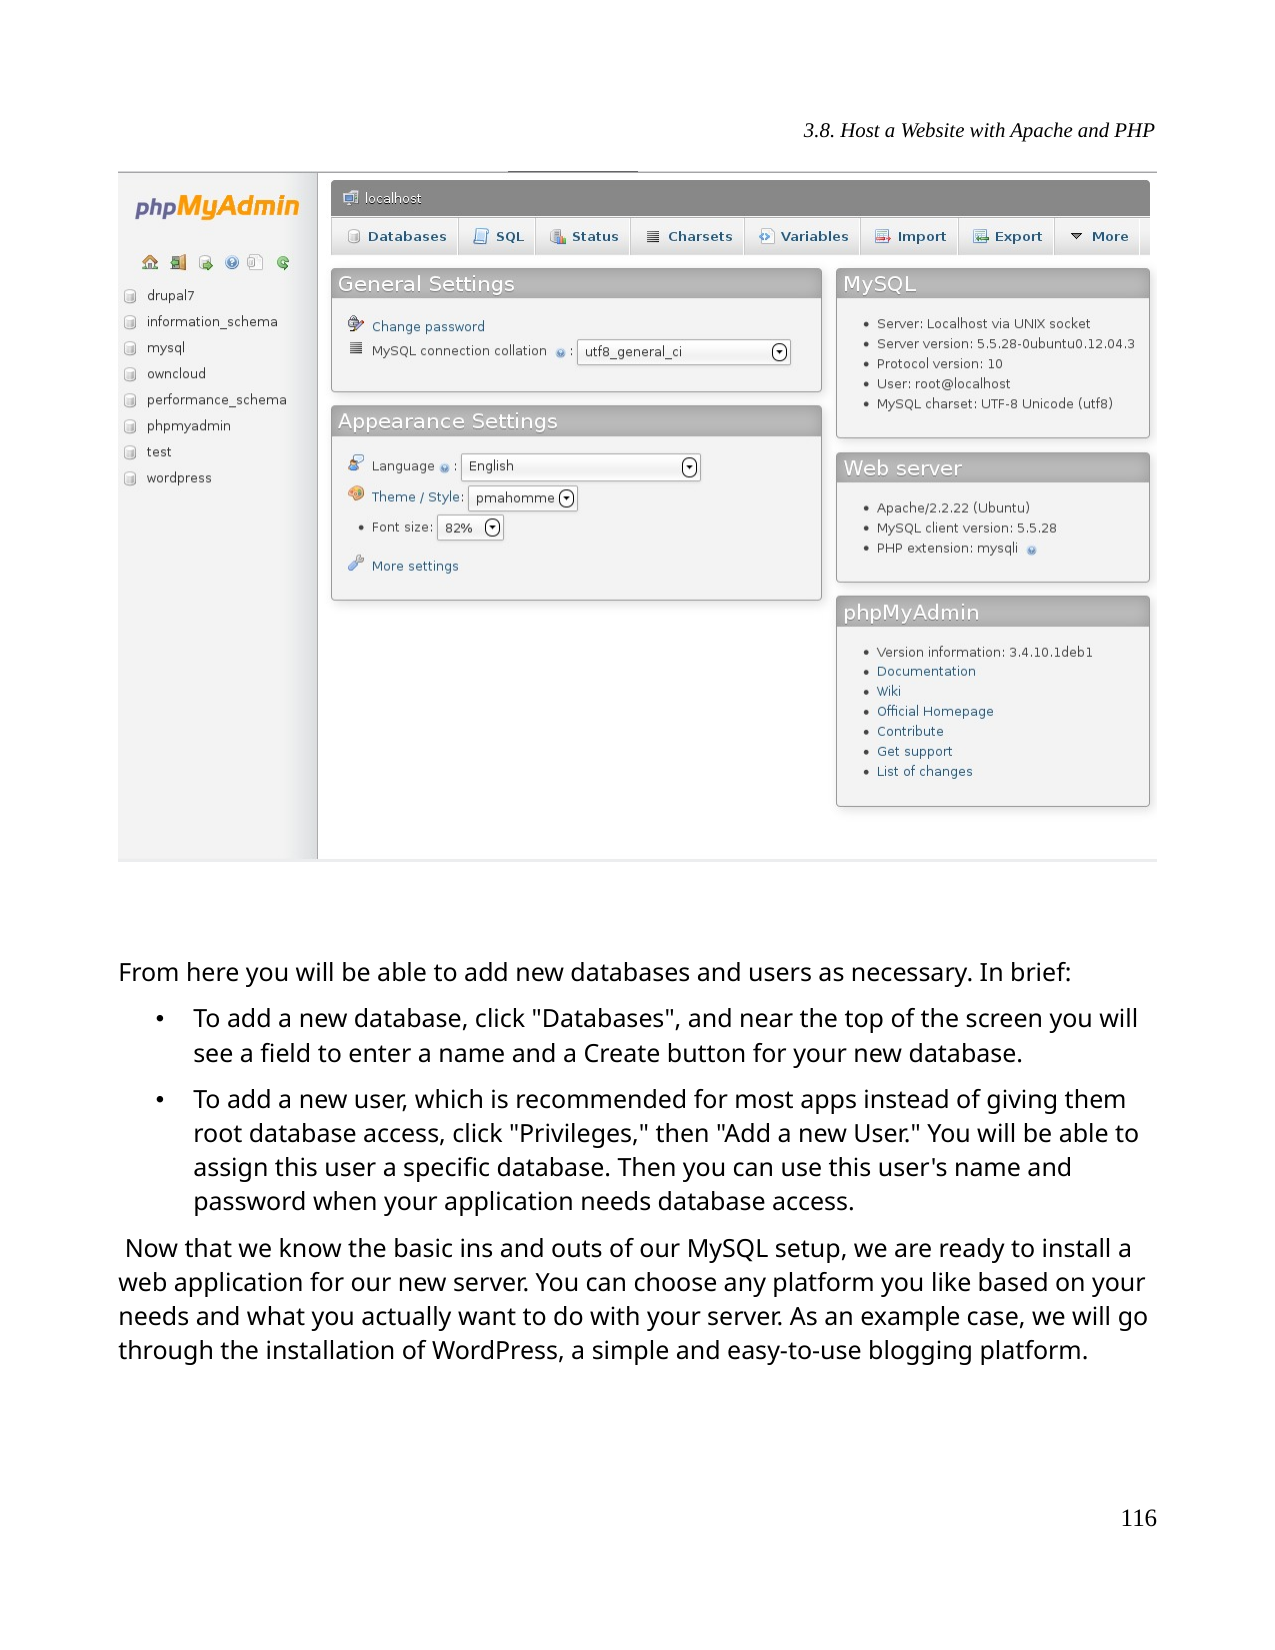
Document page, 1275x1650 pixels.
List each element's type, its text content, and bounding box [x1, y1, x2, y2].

text Now that we know the basic ins and outs of our MySQL setup, we are ready to install a web application for our new server. You can choose any platform you like based on your needs and what you actually want to do with your server. As an example case, we will go through the installation of WordPress, a simple and easy-to-use blogging platform. [118, 1231, 1157, 1367]
picture [118, 171, 1157, 862]
list To add a new user, which is recommended for most apps instead of giving them root database access, click "Privileges," then "Add a new User." You will be able to assign this user a specific database. Then you can use this user's name and password when your application needs database access. [156, 1082, 1157, 1218]
list To add a new database, click "Databases", and near the top of the screen you will see a field to enter a name and a Create button for your new database. [156, 1001, 1157, 1069]
text From here you will be able to add new databases and users as necessary. In brief: [118, 954, 1157, 989]
